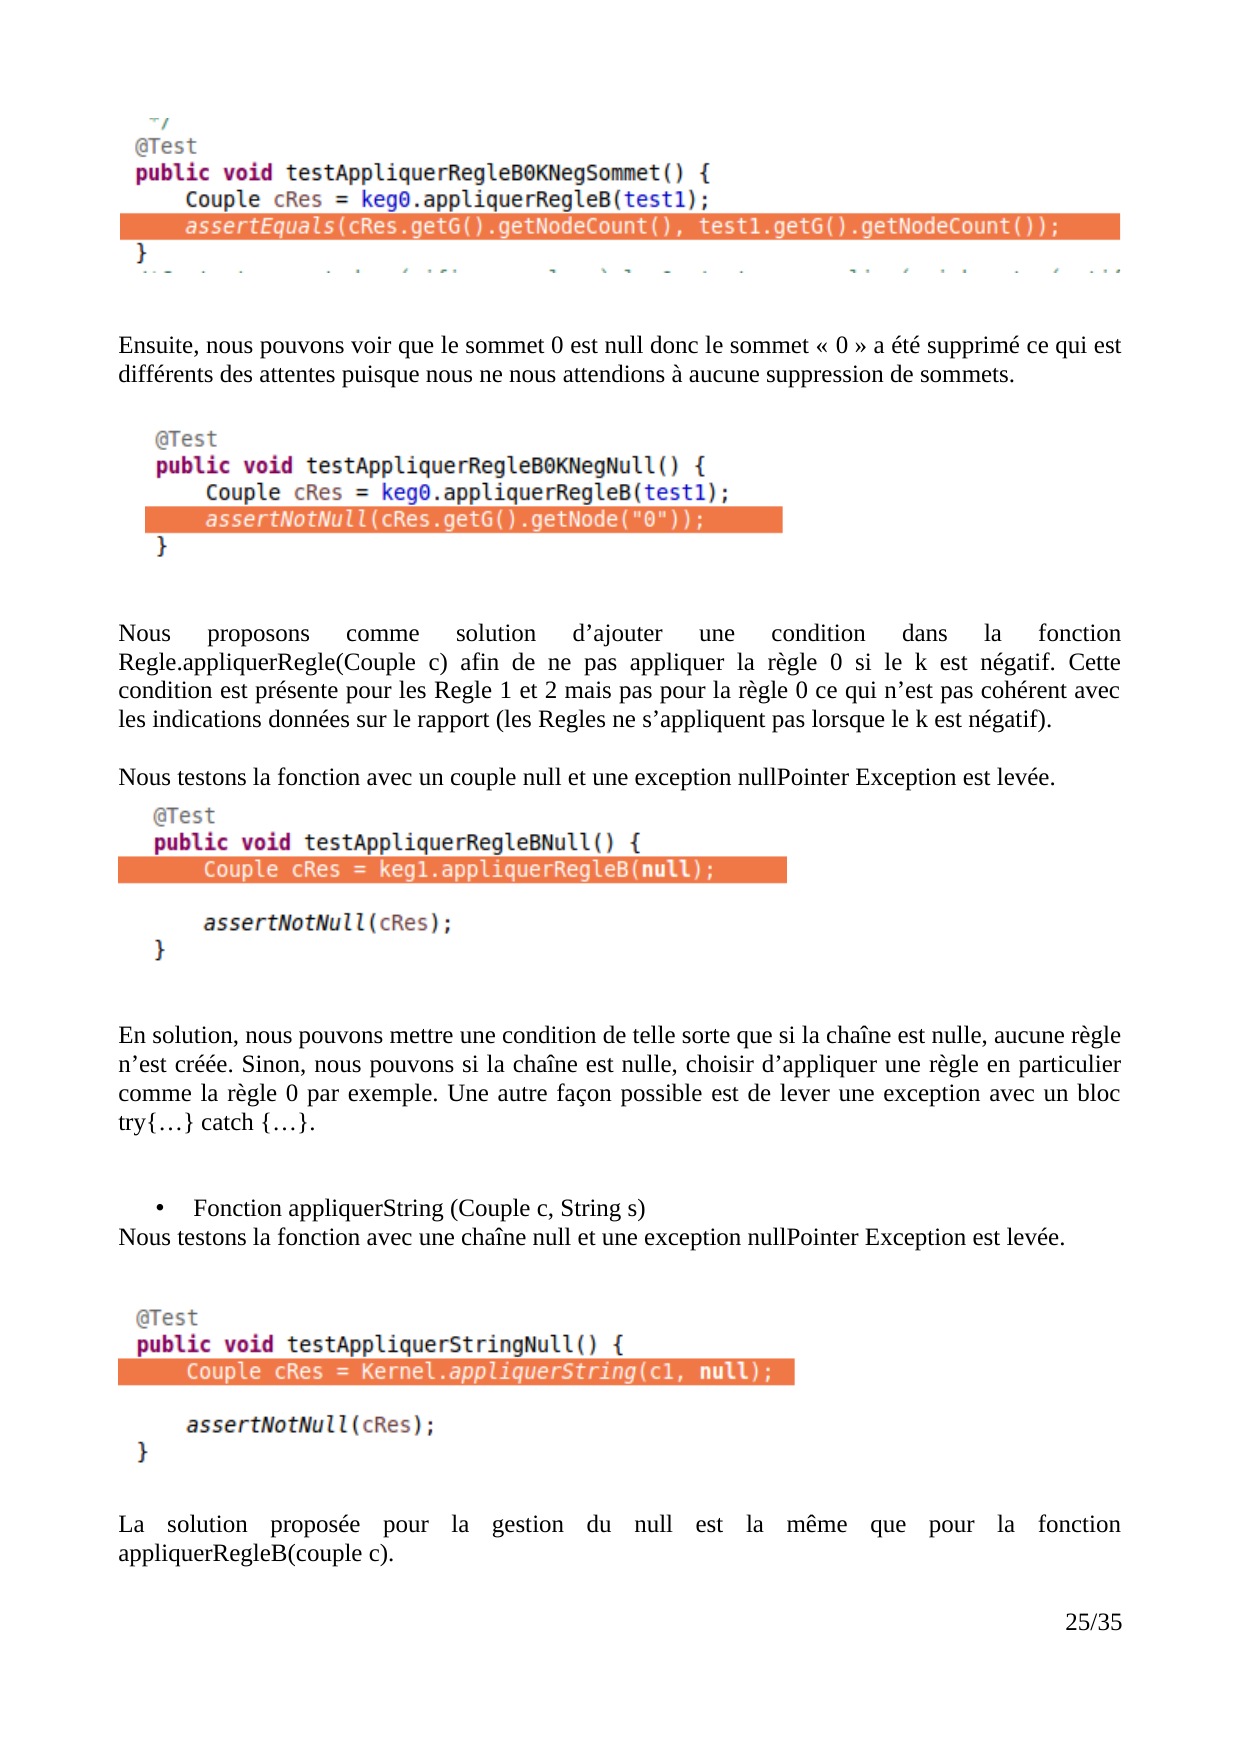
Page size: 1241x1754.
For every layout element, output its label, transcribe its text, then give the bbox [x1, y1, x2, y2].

text Nous proposons comme solution d’ajouter une condition dans la fonction Regle.appliquerRegle(Couple c) afin de ne pas appliquer la règle 0 si le k est négatif. Cette condition est présente pour les Regle 1 et 2 mais pas pour la règle 0 ce qui n’est pas cohérent avec les indications données sur le rapport (les Regles ne s’appliquent pas lorsque le k est négatif). [118, 618, 1122, 733]
list Fonction appliquerString (Couple c, String s) [156, 1193, 1122, 1222]
text Nous testons la fonction avec une chaîne null et une exception nullPointer Exception est levée. [118, 1222, 1122, 1250]
picture [118, 800, 787, 1011]
picture [120, 118, 1121, 273]
text Nous testons la fonction avec un couple null et une exception nullPointer Exception est levée. [118, 762, 1122, 790]
picture [145, 406, 783, 593]
text Ensuite, nous pouvons voir que le sommet 0 est null donc le sommet « 0 » a été supprimé ce qui est différents des attentes puisque nous ne nous attendions à aucune suppression de sommets. [118, 330, 1122, 388]
picture [118, 1302, 795, 1469]
text En solution, nous pouvons mettre une condition de telle sorte que si la chaîne est nulle, aucune règle n’est créée. Sinon, nous pouvons si la chaîne est nulle, choisir d’appliquer une règle en particulier comme la règle 0 par exemple. Une autre façon possible est de lever une exception avec un bloc try{…} catch {…}. [118, 1020, 1122, 1135]
text La solution proposée pour la gestion du null est la même que pour la fonction appliquerRegleB(couple c). [118, 1509, 1122, 1567]
